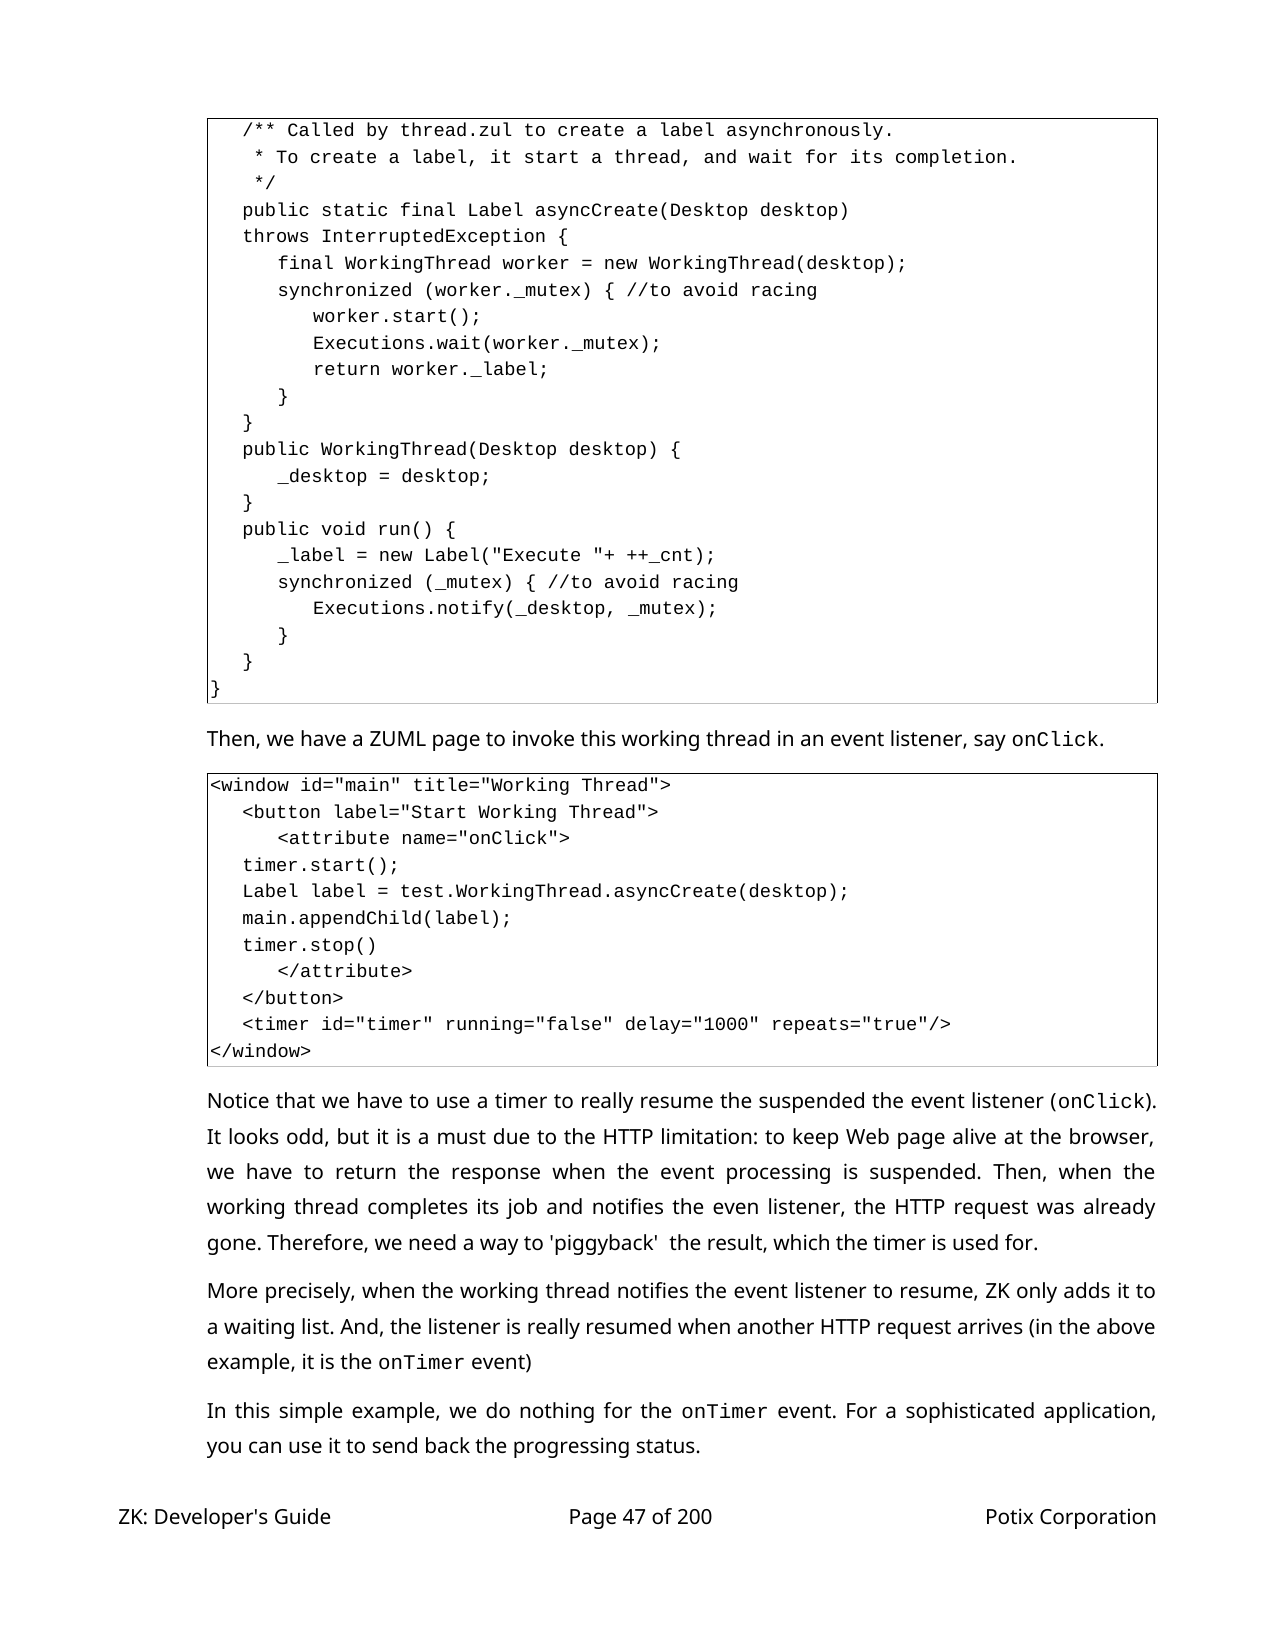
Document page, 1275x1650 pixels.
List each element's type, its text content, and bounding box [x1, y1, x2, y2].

text <window id="main" title="Working Thread"> <button label="Start Working Thread"> <attribute name="onClick"> timer.start(); Label label = test.WorkingThread.asyncCreate(desktop); main.appendChild(label); timer.stop() </attribute> </button> <timer id="timer" running="false" delay="1000" repeats="true"/> </window> [208, 774, 1157, 1066]
text Then, we have a ZUML page to invoke this working thread in an event listener, say onClick. [207, 724, 1157, 752]
text In this simple example, we do nothing for the onTimer event. For a sophisticated application, you can use it to send back the progressing status. [207, 1396, 1157, 1460]
text /** Called by thread.zul to create a label asynchronously. * To create a label, it start a thread, and wait for its completion. */ public static final Label asyncCreate(Desktop desktop) throws InterruptedException { final WorkingThread worker = new WorkingThread(desktop); synchronized (worker._mutex) { //to avoid racing worker.start(); Executions.wait(worker._mutex); return worker._label; } } public WorkingThread(Desktop desktop) { _desktop = desktop; } public void run() { _label = new Label("Execute "+ ++_cnt); synchronized (_mutex) { //to avoid racing Executions.notify(_desktop, _mutex); } } } [208, 119, 1157, 703]
text More precisely, when the working thread notifies the event listener to resume, ZK only adds it to a waiting list. And, the listener is really resumed when another HTTP request arrives (in the above example, it is the onTimer event) [207, 1277, 1157, 1376]
text Notice that we have to use a timer to really resume the suspended the event listener (onClick). It looks odd, but it is a must due to the HTTP limitation: to keep Web page alive at the browser, we have to return the response when the event processing is suspended. Then, when the working thread completes its job and notifies the even listener, the HTTP request was already gone. Therefore, we need a way to 'piggyback' the result, which the timer is used for. [207, 1087, 1157, 1256]
